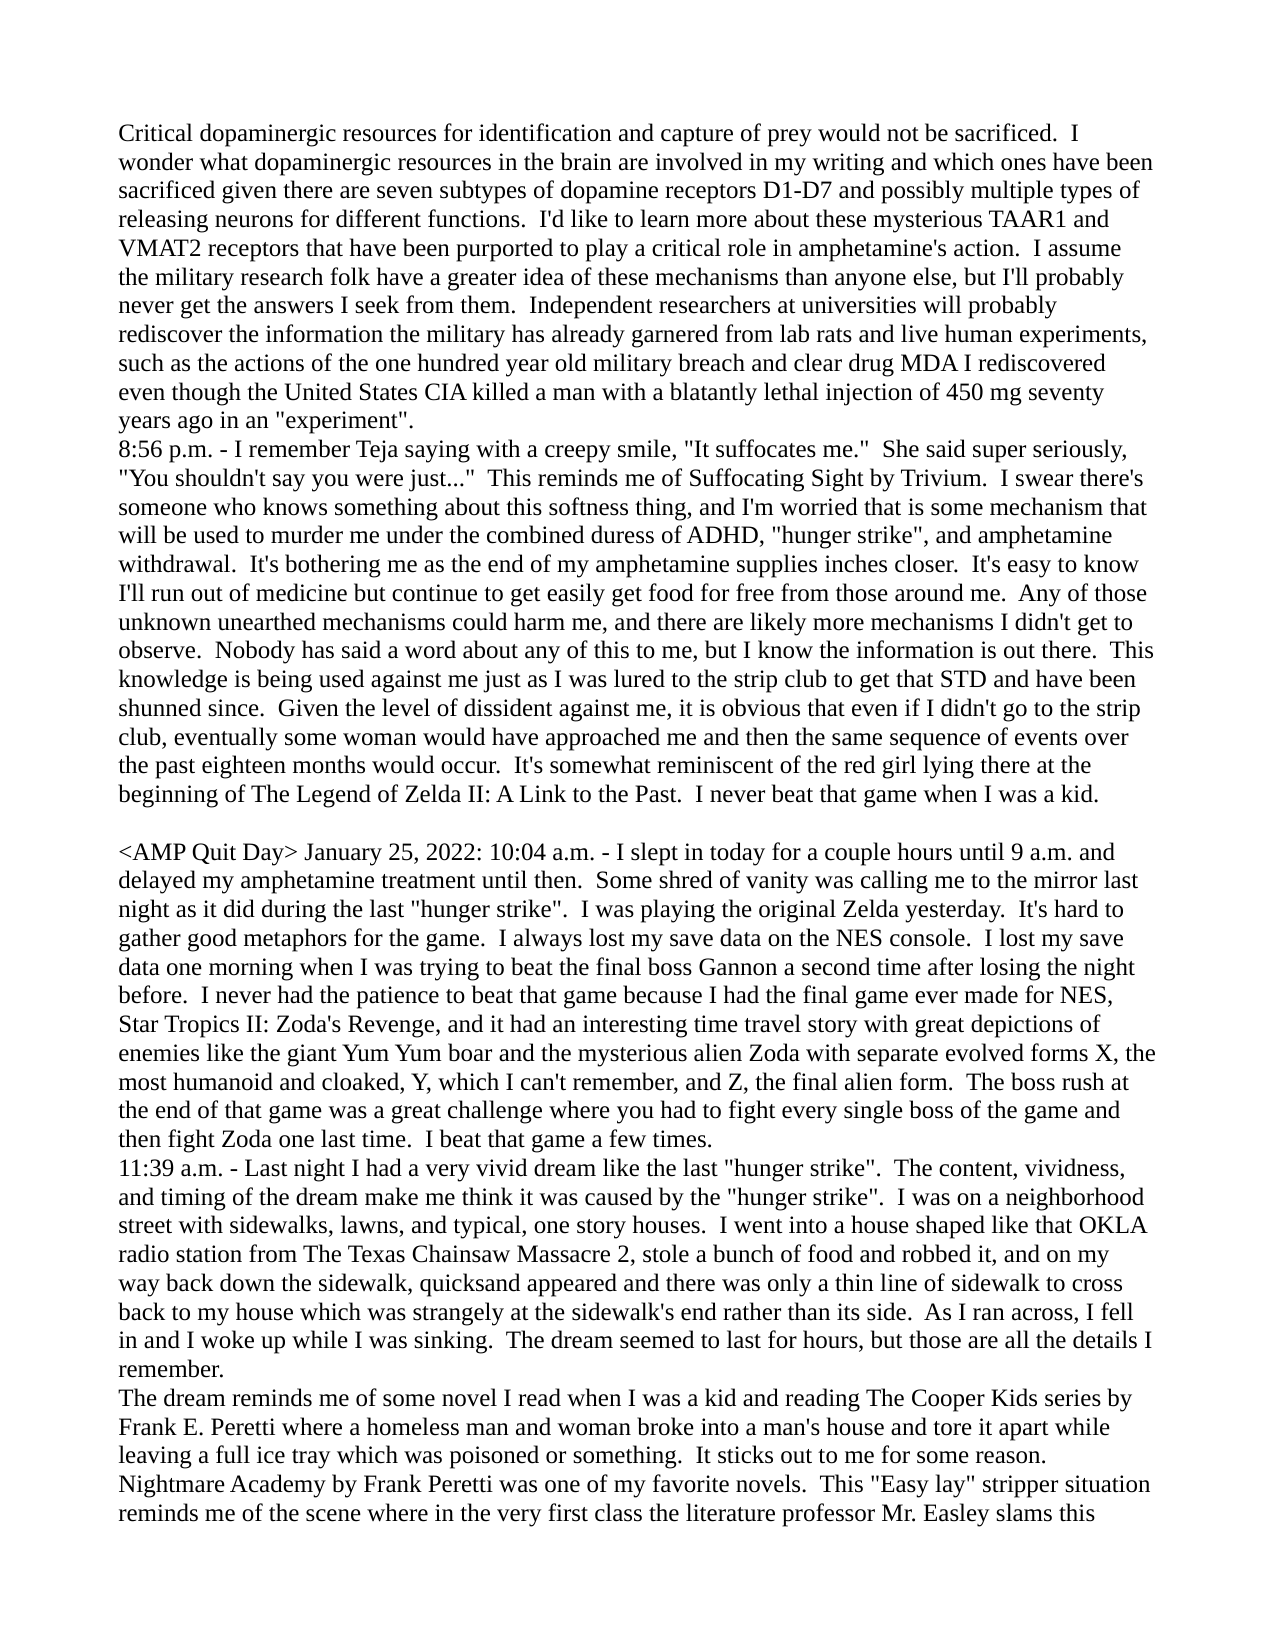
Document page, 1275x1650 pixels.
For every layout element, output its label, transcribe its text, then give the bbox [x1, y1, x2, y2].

text <AMP Quit Day> January 25, 2022: 10:04 a.m. - I slept in today for a couple hours until 9 a.m. and delayed my amphetamine treatment until then. Some shred of vanity was calling me to the mirror last night as it did during the last "hunger strike". I was playing the original Zelda yesterday. It's hard to gather good metaphors for the game. I always lost my save data on the NES console. I lost my save data one morning when I was trying to beat the final boss Gannon a second time after losing the night before. I never had the patience to beat that game because I had the final game ever made for NES, Star Tropics II: Zoda's Revenge, and it had an interesting time travel story with great depictions of enemies like the giant Yum Yum boar and the mysterious alien Zoda with separate evolved forms X, the most humanoid and cloaked, Y, which I can't remember, and Z, the final alien form. The boss rush at the end of that game was a great challenge where you had to fight every single boss of the game and then fight Zoda one last time. I beat that game a few times. [118, 837, 1157, 1153]
text 8:56 p.m. - I remember Teja saying with a creepy smile, "It suffocates me." She said super seriously, "You shouldn't say you were just..." This reminds me of Suffocating Sight by Trivium. I swear there's someone who knows something about this softness thing, and I'm worried that is some mechanism that will be used to murder me under the combined duress of ADHD, "hunger strike", and amphetamine withdrawal. It's bothering me as the end of my amphetamine supplies inches closer. It's easy to know I'll run out of medicine but continue to get easily get food for free from those around me. Any of those unknown unearthed mechanisms could harm me, and there are likely more mechanisms I didn't get to observe. Nobody has said a word about any of this to me, but I know the information is out there. This knowledge is being used against me just as I was lured to the strip club to get that STD and have been shunned since. Given the level of dissident against me, it is obvious that even if I didn't go to the strip club, eventually some woman would have approached me and then the same sequence of events over the past eighteen months would occur. It's somewhat reminiscent of the red girl lying there at the beginning of The Legend of Zelda II: A Link to the Past. I never beat that game when I was a kid. [118, 434, 1157, 808]
text Critical dopaminergic resources for identification and capture of prey would not be sacrificed. I wonder what dopaminergic resources in the brain are involved in my writing and which ones have been sacrificed given there are seven subtypes of dopamine receptors D1-D7 and possibly multiple types of releasing neurons for different functions. I'd like to learn more about these mysterious TAAR1 and VMAT2 receptors that have been purported to play a critical role in amphetamine's action. I assume the military research folk have a greater idea of these mechanisms than anyone else, but I'll probably never get the answers I seek from them. Independent researchers at universities will probably rediscover the information the military has already garnered from lab rats and live human experiments, such as the actions of the one hundred year old military breach and clear drug MDA I rediscovered even though the United States CIA killed a man with a blatantly lethal injection of 450 mg seventy years ago in an "experiment". [118, 118, 1157, 434]
text 11:39 a.m. - Last night I had a very vivid dream like the last "hunger strike". The content, vividness, and timing of the dream make me think it was caused by the "hunger strike". I was on a neighborhood street with sidewalks, lawns, and typical, one story houses. I went into a house shaped like that OKLA radio station from The Texas Chainsaw Massacre 2, stole a bunch of food and robbed it, and on my way back down the sidewalk, quicksand appeared and there was only a thin line of sidewalk to cross back to my house which was strangely at the sidewalk's end rather than its side. As I ran across, I fell in and I woke up while I was sinking. The dream seemed to last for hours, but those are all the details I remember. [118, 1153, 1157, 1383]
text The dream reminds me of some novel I read when I was a kid and reading The Cooper Kids series by Frank E. Peretti where a homeless man and woman broke into a man's house and tore it apart while leaving a full ice tray which was poisoned or something. It sticks out to me for some reason. Nightmare Academy by Frank Peretti was one of my favorite novels. This "Easy lay" stripper situation reminds me of the scene where in the very first class the literature professor Mr. Easley slams this [118, 1383, 1157, 1527]
